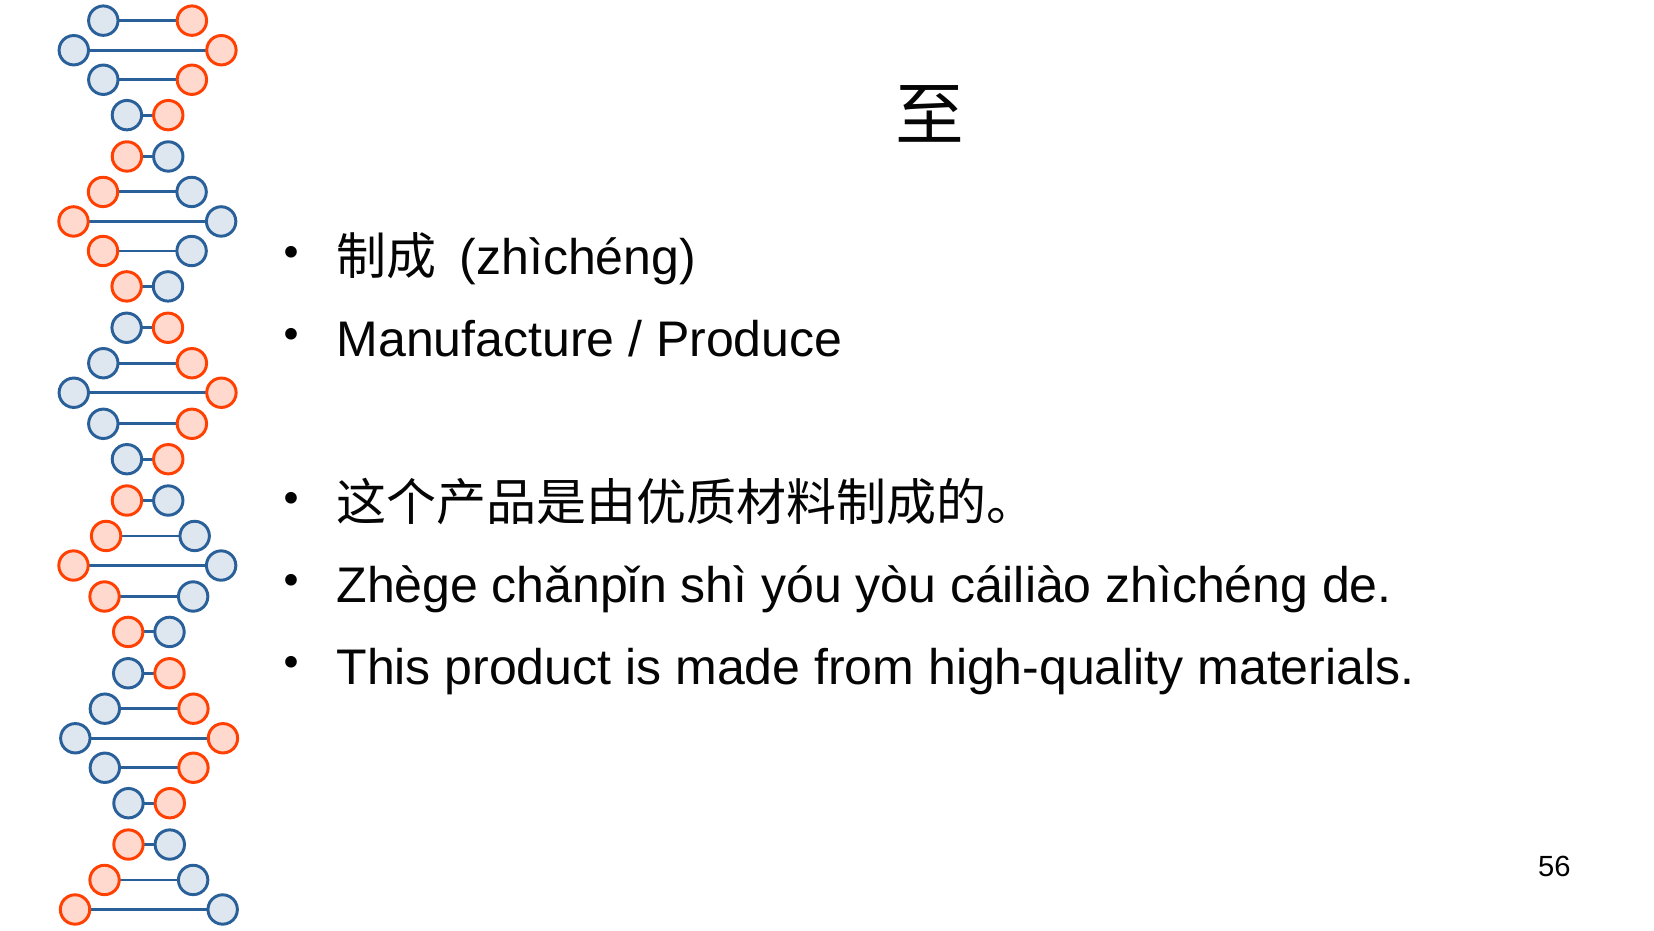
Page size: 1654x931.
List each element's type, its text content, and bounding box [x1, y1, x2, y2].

list 制成 (zhìchéng) Manufacture / Produce 这个产品是由优质材料制成的。 Zhège chǎnpǐn shì yóu yòu cáiliào zhìchéng de. This product is made from high-quality materials. [265, 224, 1595, 764]
title 至 [265, 35, 1595, 189]
